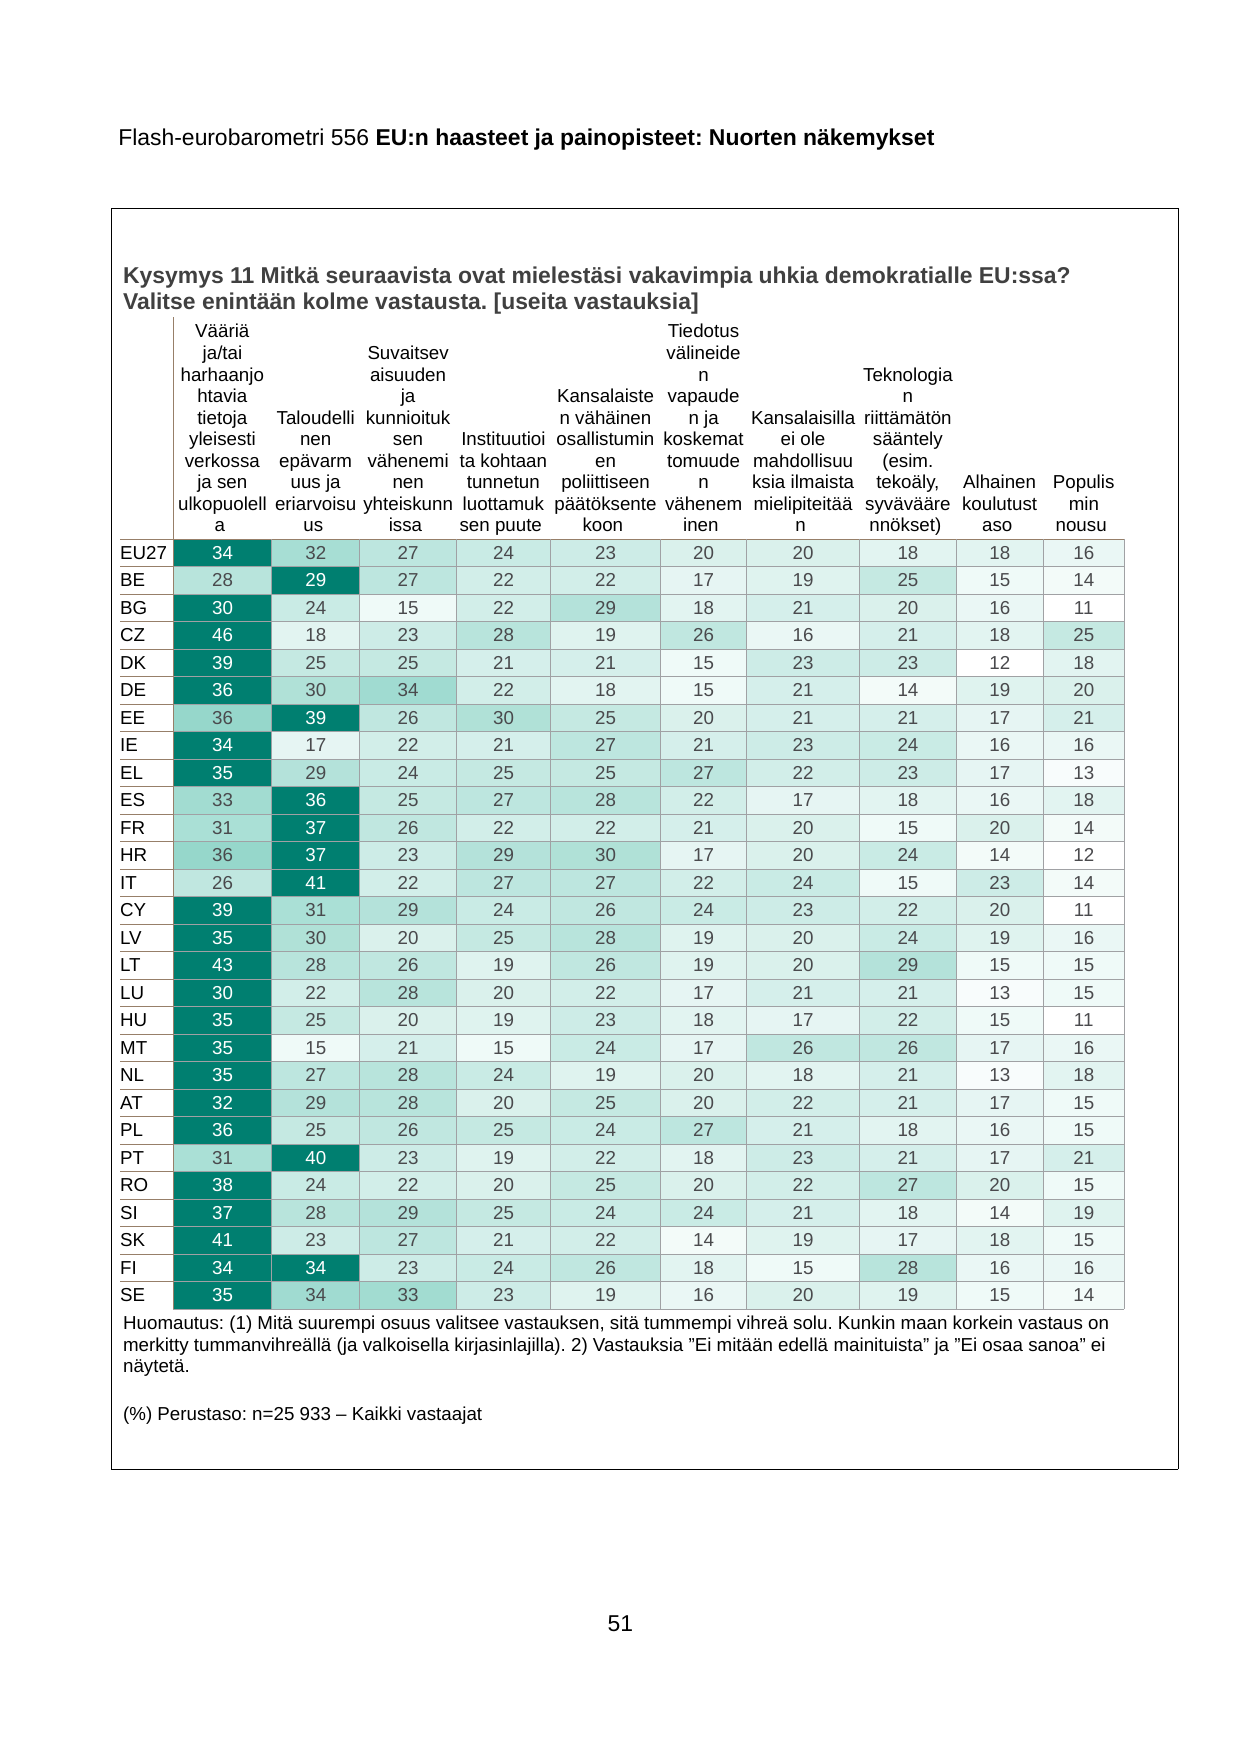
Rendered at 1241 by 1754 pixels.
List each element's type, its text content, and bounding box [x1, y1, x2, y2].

table_cell 26 [174, 870, 271, 896]
table_cell 25 [272, 1007, 359, 1034]
table_cell 18 [747, 1062, 859, 1089]
table_cell 30 [551, 842, 660, 869]
table_cell 17 [957, 1090, 1043, 1116]
table_cell 30 [457, 705, 550, 731]
table_cell 28 [360, 980, 456, 1006]
table_cell 26 [551, 897, 660, 924]
table_cell 25 [551, 705, 660, 731]
table_cell 21 [860, 705, 956, 731]
table_cell ES [120, 787, 173, 814]
table_cell 19 [457, 1007, 550, 1034]
table_cell 14 [1044, 870, 1124, 896]
table_cell 23 [360, 1145, 456, 1171]
table_cell 15 [661, 677, 746, 704]
table_cell 20 [661, 1090, 746, 1116]
table_cell 17 [661, 980, 746, 1006]
table_cell 27 [457, 870, 550, 896]
table_cell 22 [551, 980, 660, 1006]
table_cell 20 [957, 815, 1043, 841]
table_cell 28 [360, 1062, 456, 1089]
table_cell 19 [1044, 1200, 1124, 1226]
table_cell 16 [1044, 732, 1124, 759]
table_cell BE [120, 567, 173, 594]
table_cell 22 [457, 567, 550, 594]
table_cell 20 [747, 925, 859, 951]
table_cell 14 [1044, 567, 1124, 594]
table_cell 24 [551, 1200, 660, 1226]
table_cell 17 [661, 842, 746, 869]
table_cell MT [120, 1035, 173, 1061]
table_cell 19 [551, 1062, 660, 1089]
table_cell 23 [360, 1255, 456, 1281]
table_cell 21 [747, 677, 859, 704]
table_cell 37 [174, 1200, 271, 1226]
table_cell 24 [457, 1062, 550, 1089]
table_cell 17 [747, 1007, 859, 1034]
table_cell 17 [957, 760, 1043, 786]
table_cell 20 [957, 1172, 1043, 1199]
table_cell 21 [457, 732, 550, 759]
table_cell 24 [272, 1172, 359, 1199]
table_cell 36 [174, 705, 271, 731]
table_cell 23 [860, 650, 956, 676]
table_cell 18 [661, 1255, 746, 1281]
table_cell 25 [551, 1172, 660, 1199]
table_cell 12 [957, 650, 1043, 676]
table_cell 19 [661, 952, 746, 979]
table_cell 24 [860, 842, 956, 869]
table_cell 18 [661, 1007, 746, 1034]
table_cell Instituutioita kohtaan tunnetun luottamuksen puute [456, 317, 550, 539]
table_cell Teknologian riittämätön sääntely (esim. tekoäly, syväväärennökset) [859, 317, 956, 539]
table_cell 46 [174, 622, 271, 649]
table_cell LU [120, 980, 173, 1006]
table_cell 19 [747, 1227, 859, 1254]
table_cell 25 [457, 760, 550, 786]
table_cell 41 [174, 1227, 271, 1254]
table_cell (%) Perustaso: n=25 933 – Kaikki vastaajat [120, 1379, 1124, 1427]
table_cell SK [120, 1227, 173, 1254]
table_cell 13 [957, 980, 1043, 1006]
table_cell DK [120, 650, 173, 676]
table_cell 35 [174, 1007, 271, 1034]
table_cell CZ [120, 622, 173, 649]
table_cell 34 [272, 1282, 359, 1309]
table_cell 36 [272, 787, 359, 814]
table_cell 15 [661, 650, 746, 676]
table_cell 25 [457, 1117, 550, 1144]
table_cell 15 [457, 1035, 550, 1061]
table_cell 17 [661, 567, 746, 594]
table_cell 13 [957, 1062, 1043, 1089]
table_cell 18 [551, 677, 660, 704]
table_cell 20 [747, 952, 859, 979]
table_cell 34 [272, 1255, 359, 1281]
table_cell 25 [272, 650, 359, 676]
table_cell 35 [174, 1035, 271, 1061]
table_cell 19 [551, 622, 660, 649]
table_cell Vääriä ja/tai harhaanjohtavia tietoja yleisesti verkossa ja sen ulkopuolella [174, 317, 271, 539]
table_cell Kansalaisilla ei ole mahdollisuuksia ilmaista mielipiteitään [746, 317, 859, 539]
table_cell Taloudellinen epävarmuus ja eriarvoisuus [271, 317, 359, 539]
table_cell 22 [860, 1007, 956, 1034]
table_cell 16 [957, 787, 1043, 814]
table_cell 23 [747, 650, 859, 676]
table_cell 20 [457, 1172, 550, 1199]
table_cell Kansalaisten vähäinen osallistuminen poliittiseen päätöksentekoon [550, 317, 660, 539]
table_cell 15 [1044, 1172, 1124, 1199]
table_cell LV [120, 925, 173, 951]
table_cell 20 [1044, 677, 1124, 704]
table_cell Populismin nousu [1043, 317, 1124, 539]
table_cell 20 [360, 1007, 456, 1034]
table_cell 21 [661, 815, 746, 841]
table_cell 15 [1044, 1117, 1124, 1144]
table_cell 20 [661, 1062, 746, 1089]
table_cell 15 [1044, 952, 1124, 979]
table_cell 17 [272, 732, 359, 759]
table_cell CY [120, 897, 173, 924]
table_cell 11 [1044, 1007, 1124, 1034]
table_cell 31 [174, 815, 271, 841]
table_cell 20 [457, 980, 550, 1006]
table_cell 18 [957, 540, 1043, 566]
table_cell 26 [360, 952, 456, 979]
table_cell 20 [661, 540, 746, 566]
table_cell 26 [360, 705, 456, 731]
table_cell 21 [1044, 705, 1124, 731]
table_cell BG [120, 595, 173, 621]
table_cell 20 [747, 842, 859, 869]
table_cell 24 [457, 540, 550, 566]
table_cell Tiedotusvälineiden vapauden ja koskemattomuuden väheneminen [660, 317, 746, 539]
table_cell 25 [457, 925, 550, 951]
table_cell 22 [661, 787, 746, 814]
table_cell 14 [860, 677, 956, 704]
table_cell 28 [457, 622, 550, 649]
table_cell 14 [1044, 1282, 1124, 1309]
table_cell 26 [661, 622, 746, 649]
table_cell 26 [551, 952, 660, 979]
table_cell 16 [1044, 925, 1124, 951]
table_cell 21 [1044, 1145, 1124, 1171]
table_cell 19 [860, 1282, 956, 1309]
table_cell EL [120, 760, 173, 786]
table_cell EE [120, 705, 173, 731]
table_cell RO [120, 1172, 173, 1199]
table_cell 29 [272, 1090, 359, 1116]
table_cell 31 [272, 897, 359, 924]
table_cell 28 [551, 787, 660, 814]
table_cell 17 [747, 787, 859, 814]
table_cell 29 [272, 760, 359, 786]
table_cell 36 [174, 842, 271, 869]
table_cell 22 [457, 815, 550, 841]
table_cell 18 [272, 622, 359, 649]
table_cell 22 [457, 677, 550, 704]
table_cell 37 [272, 815, 359, 841]
table_cell 22 [551, 815, 660, 841]
table_cell 34 [174, 1255, 271, 1281]
table_cell 23 [747, 732, 859, 759]
table_cell EU27 [120, 540, 173, 566]
table_cell 16 [957, 732, 1043, 759]
table_cell 22 [747, 760, 859, 786]
table_cell 24 [457, 897, 550, 924]
table_cell 20 [957, 897, 1043, 924]
table_cell 18 [661, 595, 746, 621]
table_cell 18 [860, 1200, 956, 1226]
table_cell HR [120, 842, 173, 869]
table_cell 15 [747, 1255, 859, 1281]
table_cell 17 [957, 1035, 1043, 1061]
table_cell 23 [272, 1227, 359, 1254]
table_cell 22 [747, 1090, 859, 1116]
table_cell 25 [272, 1117, 359, 1144]
table_cell 15 [360, 595, 456, 621]
table_cell 13 [1044, 760, 1124, 786]
table_cell 16 [957, 595, 1043, 621]
table_cell 21 [747, 1200, 859, 1226]
table_cell 28 [551, 925, 660, 951]
table_cell 32 [272, 540, 359, 566]
table_cell 34 [174, 540, 271, 566]
table_cell 19 [457, 952, 550, 979]
table_cell 15 [272, 1035, 359, 1061]
table_cell 20 [747, 540, 859, 566]
table_cell 19 [457, 1145, 550, 1171]
table_cell 30 [272, 677, 359, 704]
table_cell FI [120, 1255, 173, 1281]
table_cell 28 [272, 952, 359, 979]
table_cell 20 [747, 815, 859, 841]
table_cell 29 [272, 567, 359, 594]
table_cell 23 [860, 760, 956, 786]
table_cell 21 [860, 1145, 956, 1171]
table_cell 25 [360, 787, 456, 814]
table_cell 22 [551, 1227, 660, 1254]
table_cell 12 [1044, 842, 1124, 869]
table_cell 28 [272, 1200, 359, 1226]
table_cell 22 [360, 1172, 456, 1199]
table_cell 28 [174, 567, 271, 594]
table_cell 24 [551, 1117, 660, 1144]
table_cell 21 [551, 650, 660, 676]
table_cell 34 [360, 677, 456, 704]
table_cell LT [120, 952, 173, 979]
table_cell 39 [174, 650, 271, 676]
table_cell 19 [661, 925, 746, 951]
table_cell 22 [360, 732, 456, 759]
table_cell 21 [860, 980, 956, 1006]
table_cell 24 [860, 732, 956, 759]
table_cell 21 [747, 980, 859, 1006]
table_cell 22 [360, 870, 456, 896]
table_cell 29 [860, 952, 956, 979]
table_cell 17 [860, 1227, 956, 1254]
table_cell 30 [272, 925, 359, 951]
table_cell 36 [174, 677, 271, 704]
table_cell 18 [1044, 787, 1124, 814]
table_cell 26 [360, 1117, 456, 1144]
table_cell 23 [551, 1007, 660, 1034]
table_cell 14 [1044, 815, 1124, 841]
table_cell 17 [957, 1145, 1043, 1171]
table_cell 19 [747, 567, 859, 594]
table_cell 16 [1044, 540, 1124, 566]
table_cell 33 [360, 1282, 456, 1309]
table_cell 16 [957, 1117, 1043, 1144]
table_cell 40 [272, 1145, 359, 1171]
table_cell 26 [551, 1255, 660, 1281]
table_cell 21 [860, 1062, 956, 1089]
table_cell 27 [551, 732, 660, 759]
table_cell 22 [457, 595, 550, 621]
table_cell 18 [957, 1227, 1043, 1254]
table_cell 24 [360, 760, 456, 786]
table_cell 34 [174, 732, 271, 759]
table_cell 21 [360, 1035, 456, 1061]
table_cell 23 [457, 1282, 550, 1309]
table_cell 18 [1044, 650, 1124, 676]
table_cell 21 [747, 1117, 859, 1144]
table_cell 26 [747, 1035, 859, 1061]
table_cell 20 [457, 1090, 550, 1116]
table_cell 21 [457, 1227, 550, 1254]
table_cell 35 [174, 760, 271, 786]
table_cell 23 [360, 842, 456, 869]
table_cell 20 [747, 1282, 859, 1309]
table_cell PT [120, 1145, 173, 1171]
table_cell 33 [174, 787, 271, 814]
table_cell 15 [1044, 1090, 1124, 1116]
table_cell 35 [174, 1062, 271, 1089]
table_cell 16 [957, 1255, 1043, 1281]
table_cell 16 [1044, 1035, 1124, 1061]
table_cell AT [120, 1090, 173, 1116]
table_cell 24 [860, 925, 956, 951]
table_cell 43 [174, 952, 271, 979]
table_cell 25 [551, 760, 660, 786]
table_cell 20 [360, 925, 456, 951]
table_cell 11 [1044, 595, 1124, 621]
table_cell FR [120, 815, 173, 841]
table_cell 23 [747, 1145, 859, 1171]
table_cell 25 [551, 1090, 660, 1116]
table_cell 15 [1044, 980, 1124, 1006]
table_cell 24 [747, 870, 859, 896]
table_cell 16 [1044, 1255, 1124, 1281]
table_cell 28 [860, 1255, 956, 1281]
table_cell 22 [551, 567, 660, 594]
table_cell 21 [661, 732, 746, 759]
table_cell 15 [1044, 1227, 1124, 1254]
table_cell 21 [747, 705, 859, 731]
table_cell 17 [957, 705, 1043, 731]
table_cell 26 [860, 1035, 956, 1061]
table_cell 24 [551, 1035, 660, 1061]
table_cell 15 [860, 815, 956, 841]
table_cell 39 [272, 705, 359, 731]
table_cell 30 [174, 595, 271, 621]
table_cell 22 [272, 980, 359, 1006]
table_header Kysymys 11 Mitkä seuraavista ovat mielestäsi vakavimpia uhkia demokratialle EU:ssa? Valitse enintään kolme vastausta. [useita vastauksia] [120, 255, 1124, 317]
table_cell 29 [457, 842, 550, 869]
table_cell DE [120, 677, 173, 704]
table_cell 18 [860, 1117, 956, 1144]
table_cell 28 [360, 1090, 456, 1116]
table_cell 30 [174, 980, 271, 1006]
table_cell 24 [661, 897, 746, 924]
table_cell Huomautus: (1) Mitä suurempi osuus valitsee vastauksen, sitä tummempi vihreä solu. Kunkin maan korkein vastaus on merkitty tummanvihreällä (ja valkoisella kirjasinlajilla). 2) Vastauksia ”Ei mitään edellä mainituista” ja ”Ei osaa sanoa” ei näytetä. [120, 1309, 1124, 1379]
table_cell Suvaitsevaisuuden ja kunnioituksen väheneminen yhteiskunnissa [360, 317, 456, 539]
table_cell NL [120, 1062, 173, 1089]
table_cell 19 [957, 677, 1043, 704]
table_cell 27 [360, 540, 456, 566]
table_cell 39 [174, 897, 271, 924]
table_cell 18 [860, 787, 956, 814]
table_cell 36 [174, 1117, 271, 1144]
table_cell 22 [747, 1172, 859, 1199]
table_cell Alhainen koulutustaso [956, 317, 1043, 539]
table_cell 18 [860, 540, 956, 566]
table_cell 17 [661, 1035, 746, 1061]
table_cell IT [120, 870, 173, 896]
table_cell 32 [174, 1090, 271, 1116]
table_cell 27 [661, 760, 746, 786]
table_cell 29 [360, 897, 456, 924]
table_cell 35 [174, 1282, 271, 1309]
table_cell 23 [957, 870, 1043, 896]
table_cell 19 [551, 1282, 660, 1309]
table_cell 20 [661, 705, 746, 731]
table_cell 14 [661, 1227, 746, 1254]
table_cell 24 [272, 595, 359, 621]
table_cell 29 [551, 595, 660, 621]
table_cell 27 [551, 870, 660, 896]
table_cell 21 [860, 622, 956, 649]
table_cell IE [120, 732, 173, 759]
table_cell 14 [957, 842, 1043, 869]
table_cell [120, 317, 173, 539]
table_cell 24 [661, 1200, 746, 1226]
table_cell 16 [661, 1282, 746, 1309]
table_cell 31 [174, 1145, 271, 1171]
table_cell 27 [272, 1062, 359, 1089]
table_cell 18 [957, 622, 1043, 649]
table_cell 21 [860, 1090, 956, 1116]
table_cell 22 [551, 1145, 660, 1171]
table_cell 16 [747, 622, 859, 649]
table_cell 25 [457, 1200, 550, 1226]
table_cell 27 [661, 1117, 746, 1144]
table_cell 21 [747, 595, 859, 621]
table_cell SI [120, 1200, 173, 1226]
table_cell 15 [957, 567, 1043, 594]
table_cell HU [120, 1007, 173, 1034]
table_cell PL [120, 1117, 173, 1144]
table_cell 27 [860, 1172, 956, 1199]
table_cell 22 [860, 897, 956, 924]
table_cell 23 [360, 622, 456, 649]
table_cell 14 [957, 1200, 1043, 1226]
table_cell 11 [1044, 897, 1124, 924]
table_cell 15 [957, 1282, 1043, 1309]
table_cell 25 [1044, 622, 1124, 649]
table_cell 26 [360, 815, 456, 841]
table_cell 23 [551, 540, 660, 566]
table_cell 24 [457, 1255, 550, 1281]
table_cell 15 [957, 952, 1043, 979]
table_cell 27 [360, 1227, 456, 1254]
table_cell SE [120, 1282, 173, 1309]
table_cell 18 [1044, 1062, 1124, 1089]
table_cell 21 [457, 650, 550, 676]
table_cell 25 [860, 567, 956, 594]
table_cell 35 [174, 925, 271, 951]
table_cell 29 [360, 1200, 456, 1226]
table_cell 18 [661, 1145, 746, 1171]
table_cell 27 [360, 567, 456, 594]
table_cell 20 [860, 595, 956, 621]
table_cell 22 [661, 870, 746, 896]
table_cell 41 [272, 870, 359, 896]
table_cell 27 [457, 787, 550, 814]
table_cell 25 [360, 650, 456, 676]
table_cell 23 [747, 897, 859, 924]
table_cell 15 [957, 1007, 1043, 1034]
table_cell 19 [957, 925, 1043, 951]
table_cell 15 [860, 870, 956, 896]
table_cell 37 [272, 842, 359, 869]
table_cell 38 [174, 1172, 271, 1199]
table_cell 20 [661, 1172, 746, 1199]
